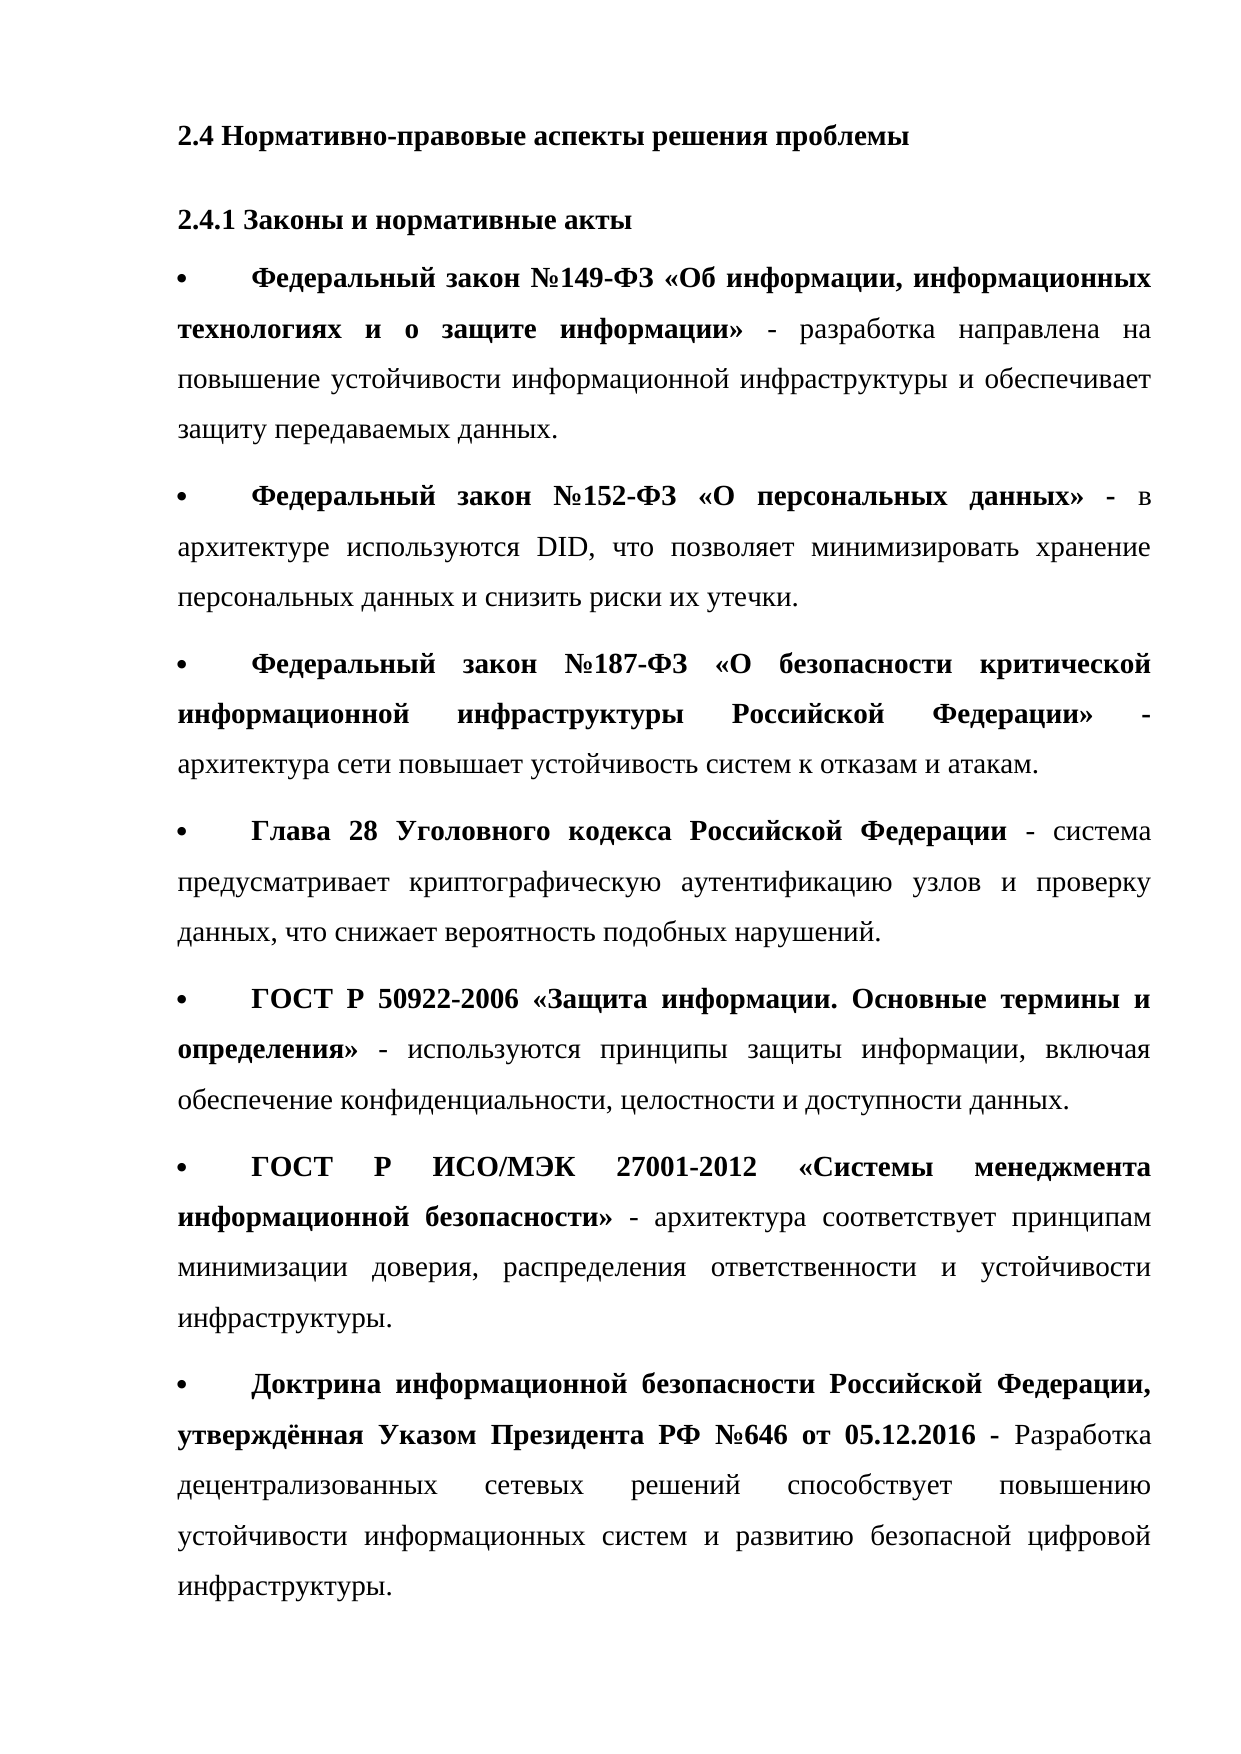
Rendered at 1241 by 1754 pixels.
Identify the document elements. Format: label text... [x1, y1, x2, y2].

list Глава 28 Уголовного кодекса Российской Федерации - система предусматривает криптографическую аутентификацию узлов и проверку данных, что снижает вероятность подобных нарушений. [177, 813, 1152, 948]
text 2.4.1 Законы и нормативные акты [177, 202, 1152, 235]
list Федеральный закон №152-ФЗ «О персональных данных» - в архитектуре используются DID, что позволяет минимизировать хранение персональных данных и снизить риски их утечки. [177, 478, 1152, 612]
list ГОСТ Р 50922-2006 «Защита информации. Основные термины и определения» - используются принципы защиты информации, включая обеспечение конфиденциальности, целостности и доступности данных. [177, 981, 1152, 1115]
list Федеральный закон №187-ФЗ «О безопасности критической информационной инфраструктуры Российской Федерации» - архитектура сети повышает устойчивость систем к отказам и атакам. [177, 646, 1152, 780]
text 2.4 Нормативно-правовые аспекты решения проблемы [177, 118, 1152, 152]
list ГОСТ Р ИСО/МЭК 27001-2012 «Системы менеджмента информационной безопасности» - архитектура соответствует принципам минимизации доверия, распределения ответственности и устойчивости инфраструктуры. [177, 1149, 1152, 1333]
list Федеральный закон №149-ФЗ «Об информации, информационных технологиях и о защите информации» - разработка направлена на повышение устойчивости информационной инфраструктуры и обеспечивает защиту передаваемых данных. [177, 260, 1152, 445]
list Доктрина информационной безопасности Российской Федерации, утверждённая Указом Президента РФ №646 от 05.12.2016 - Разработка децентрализованных сетевых решений способствует повышению устойчивости информационных систем и развитию безопасной цифровой инфраструктуры. [177, 1367, 1152, 1601]
